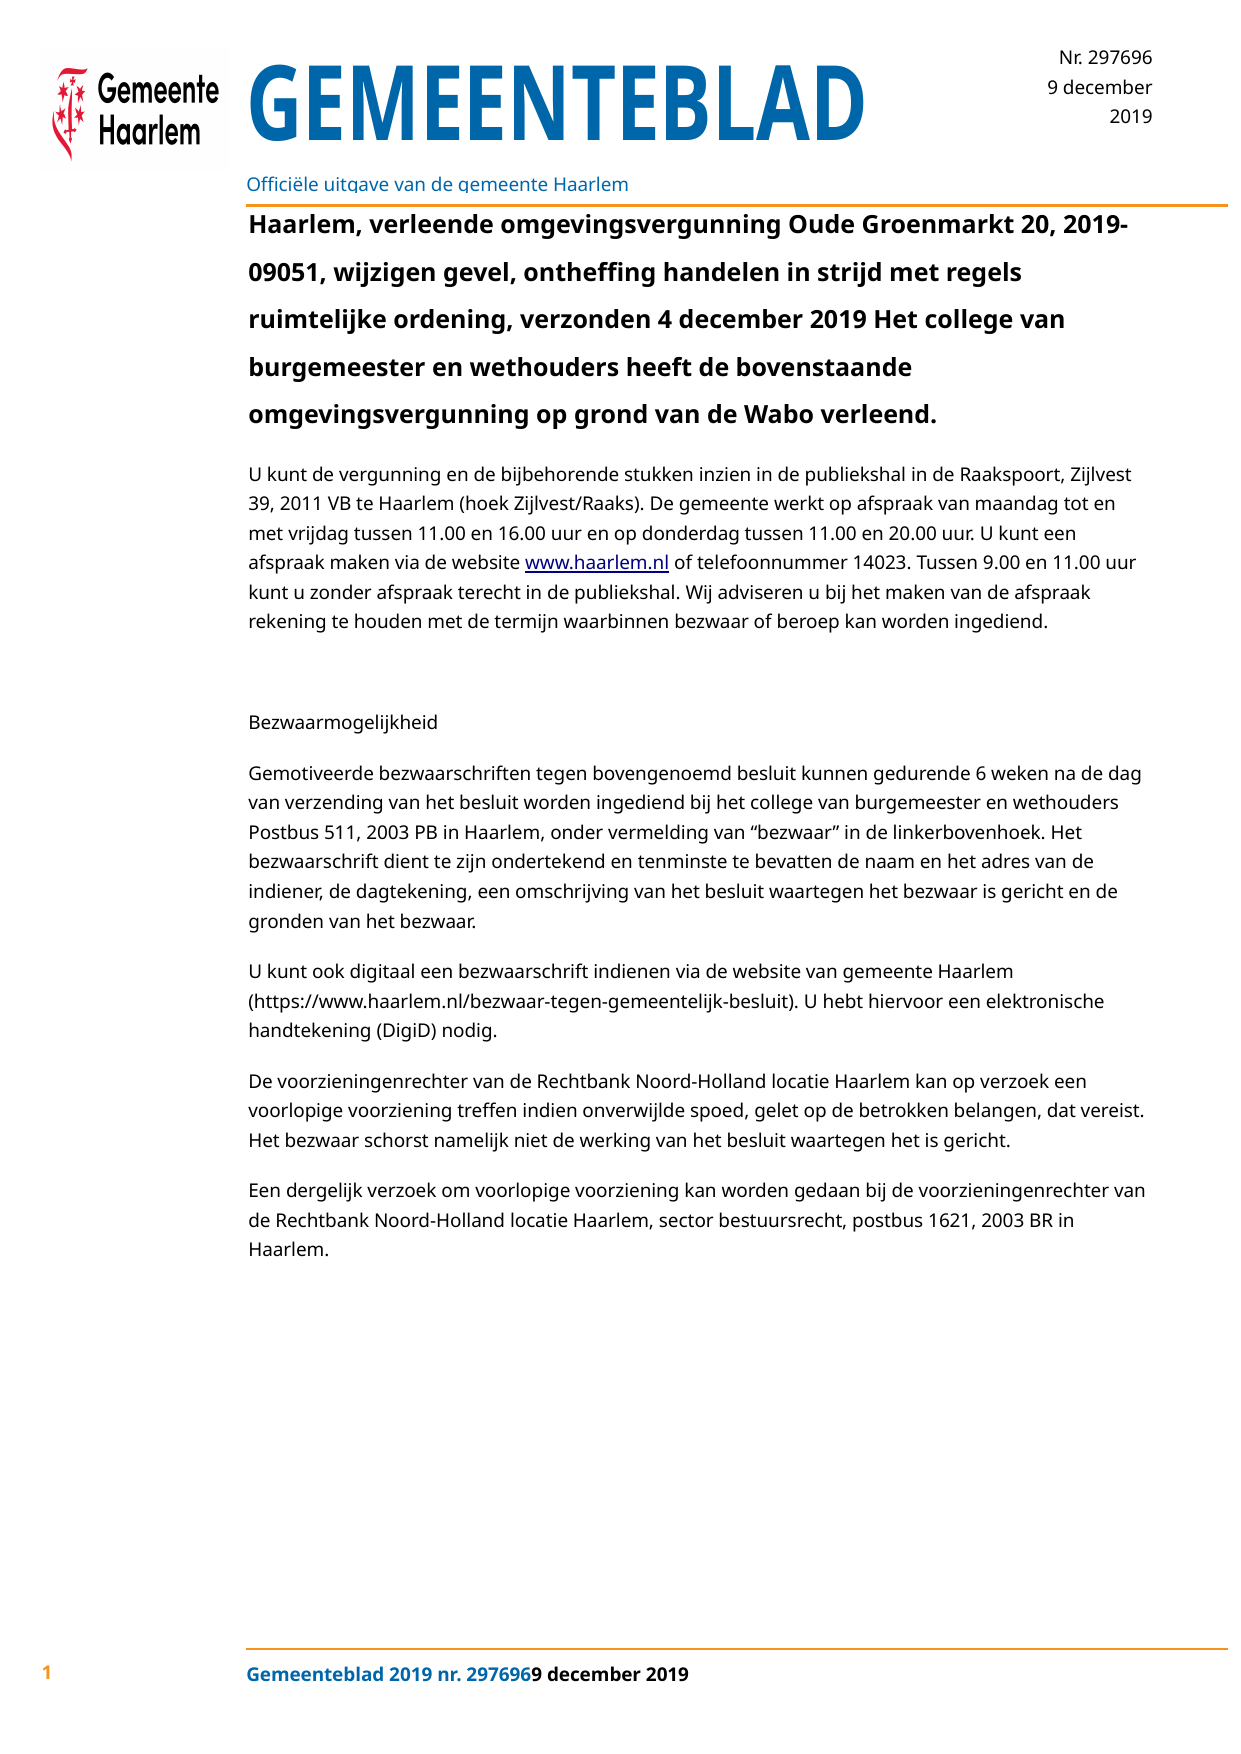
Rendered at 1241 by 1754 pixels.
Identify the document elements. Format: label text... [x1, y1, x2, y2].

text U kunt de vergunning en de bijbehorende stukken inzien in de publiekshal in de Raakspoort, Zijlvest 39, 2011 VB te Haarlem (hoek Zijlvest/Raaks). De gemeente werkt op afspraak van maandag tot en met vrijdag tussen 11.00 en 16.00 uur en op donderdag tussen 11.00 en 20.00 uur. U kunt een afspraak maken via de website www.haarlem.nl of telefoonnummer 14023. Tussen 9.00 en 11.00 uur kunt u zonder afspraak terecht in de publiekshal. Wij adviseren u bij het maken van de afspraak rekening te houden met de termijn waarbinnen bezwaar of beroep kan worden ingediend. [248, 461, 1152, 634]
text Haarlem, verleende omgevingsvergunning Oude Groenmarkt 20, 2019-09051, wijzigen gevel, ontheffing handelen in strijd met regels ruimtelijke ordening, verzonden 4 december 2019 Het college van burgemeester en wethouders heeft de bovenstaande omgevingsvergunning op grond van de Wabo verleend. [248, 207, 1152, 431]
picture [41, 47, 231, 172]
text U kunt ook digitaal een bezwaarschrift indienen via de website van gemeente Haarlem (https://www.haarlem.nl/bezwaar-tegen-gemeentelijk-besluit). U hebt hiervoor een elektronische handtekening (DigiD) nodig. [248, 958, 1152, 1043]
text Gemotiveerde bezwaarschriften tegen bovengenoemd besluit kunnen gedurende 6 weken na de dag van verzending van het besluit worden ingediend bij het college van burgemeester en wethouders Postbus 511, 2003 PB in Haarlem, onder vermelding van “bezwaar” in de linkerbovenhoek. Het bezwaarschrift dient te zijn ondertekend en tenminste te bevatten de naam en het adres van de indiener, de dagtekening, een omschrijving van het besluit waartegen het bezwaar is gericht en de gronden van het bezwaar. [248, 760, 1152, 933]
text De voorzieningenrechter van de Rechtbank Noord-Holland locatie Haarlem kan op verzoek een voorlopige voorziening treffen indien onverwijlde spoed, gelet op de betrokken belangen, dat vereist. Het bezwaar schorst namelijk niet de werking van het besluit waartegen het is gericht. [248, 1068, 1152, 1153]
text Een dergelijk verzoek om voorlopige voorziening kan worden gedaan bij de voorzieningenrechter van de Rechtbank Noord-Holland locatie Haarlem, sector bestuursrecht, postbus 1621, 2003 BR in Haarlem. [248, 1177, 1152, 1262]
text Bezwaarmogelijkheid [248, 709, 1152, 735]
